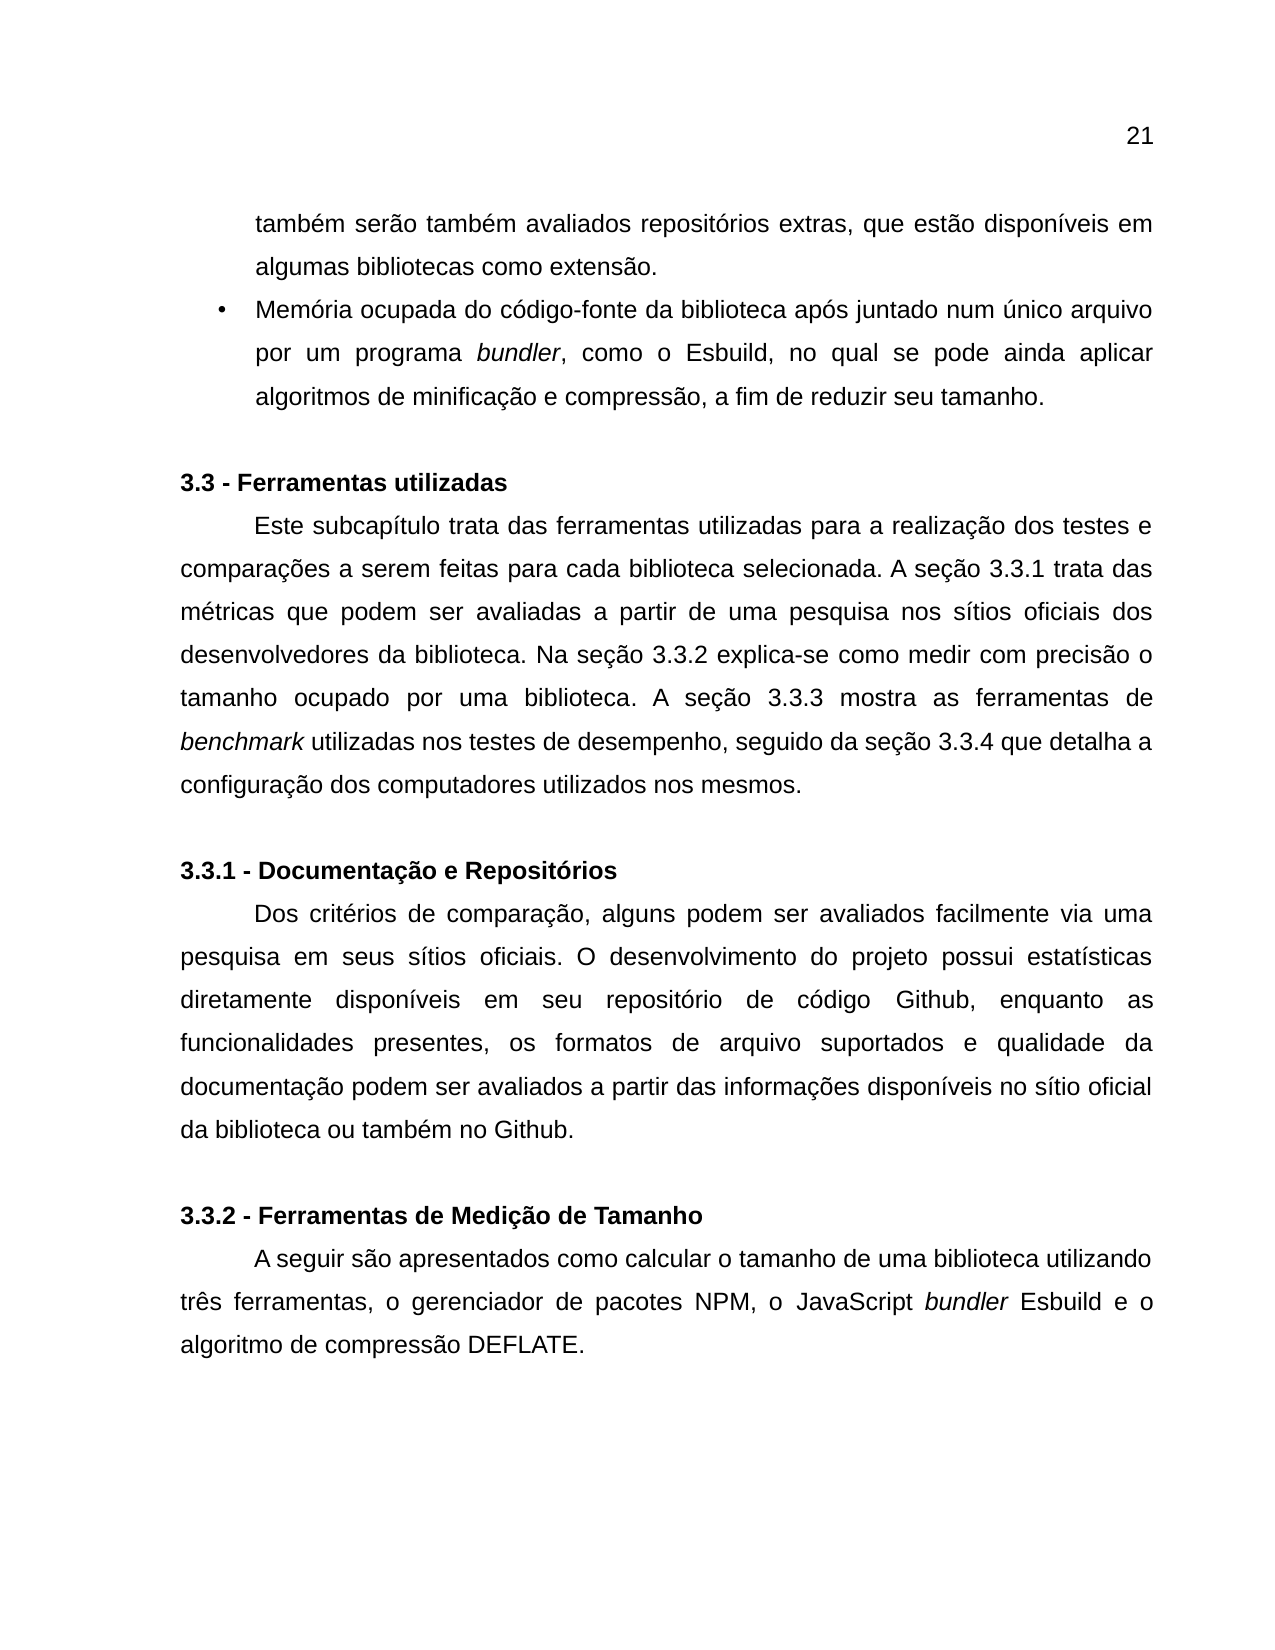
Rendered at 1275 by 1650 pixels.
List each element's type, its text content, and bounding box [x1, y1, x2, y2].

list Memória ocupada do código-fonte da biblioteca após juntado num único arquivo por um programa bundler, como o Esbuild, no qual se pode ainda aplicar algoritmos de minificação e compressão, a fim de reduzir seu tamanho. [218, 295, 1154, 410]
subtitle 3.3 - Ferramentas utilizadas [180, 468, 1154, 496]
text Dos critérios de comparação, alguns podem ser avaliados facilmente via uma pesquisa em seus sítios oficiais. O desenvolvimento do projeto possui estatísticas diretamente disponíveis em seu repositório de código Github, enquanto as funcionalidades presentes, os formatos de arquivo suportados e qualidade da documentação podem ser avaliados a partir das informações disponíveis no sítio oficial da biblioteca ou também no Github. [180, 899, 1154, 1143]
subtitle 3.3.1 - Documentação e Repositórios [180, 856, 1154, 884]
text Este subcapítulo trata das ferramentas utilizadas para a realização dos testes e comparações a serem feitas para cada biblioteca selecionada. A seção 3.3.1 trata das métricas que podem ser avaliadas a partir de uma pesquisa nos sítios oficiais dos desenvolvedores da biblioteca. Na seção 3.3.2 explica-se como medir com precisão o tamanho ocupado por uma biblioteca. A seção 3.3.3 mostra as ferramentas de benchmark utilizadas nos testes de desempenho, seguido da seção 3.3.4 que detalha a configuração dos computadores utilizados nos mesmos. [180, 511, 1154, 798]
list também serão também avaliados repositórios extras, que estão disponíveis em algumas bibliotecas como extensão. [218, 209, 1154, 281]
subtitle 3.3.2 - Ferramentas de Medição de Tamanho [180, 1201, 1154, 1229]
text A seguir são apresentados como calcular o tamanho de uma biblioteca utilizando três ferramentas, o gerenciador de pacotes NPM, o JavaScript bundler Esbuild e o algoritmo de compressão DEFLATE. [180, 1244, 1154, 1359]
